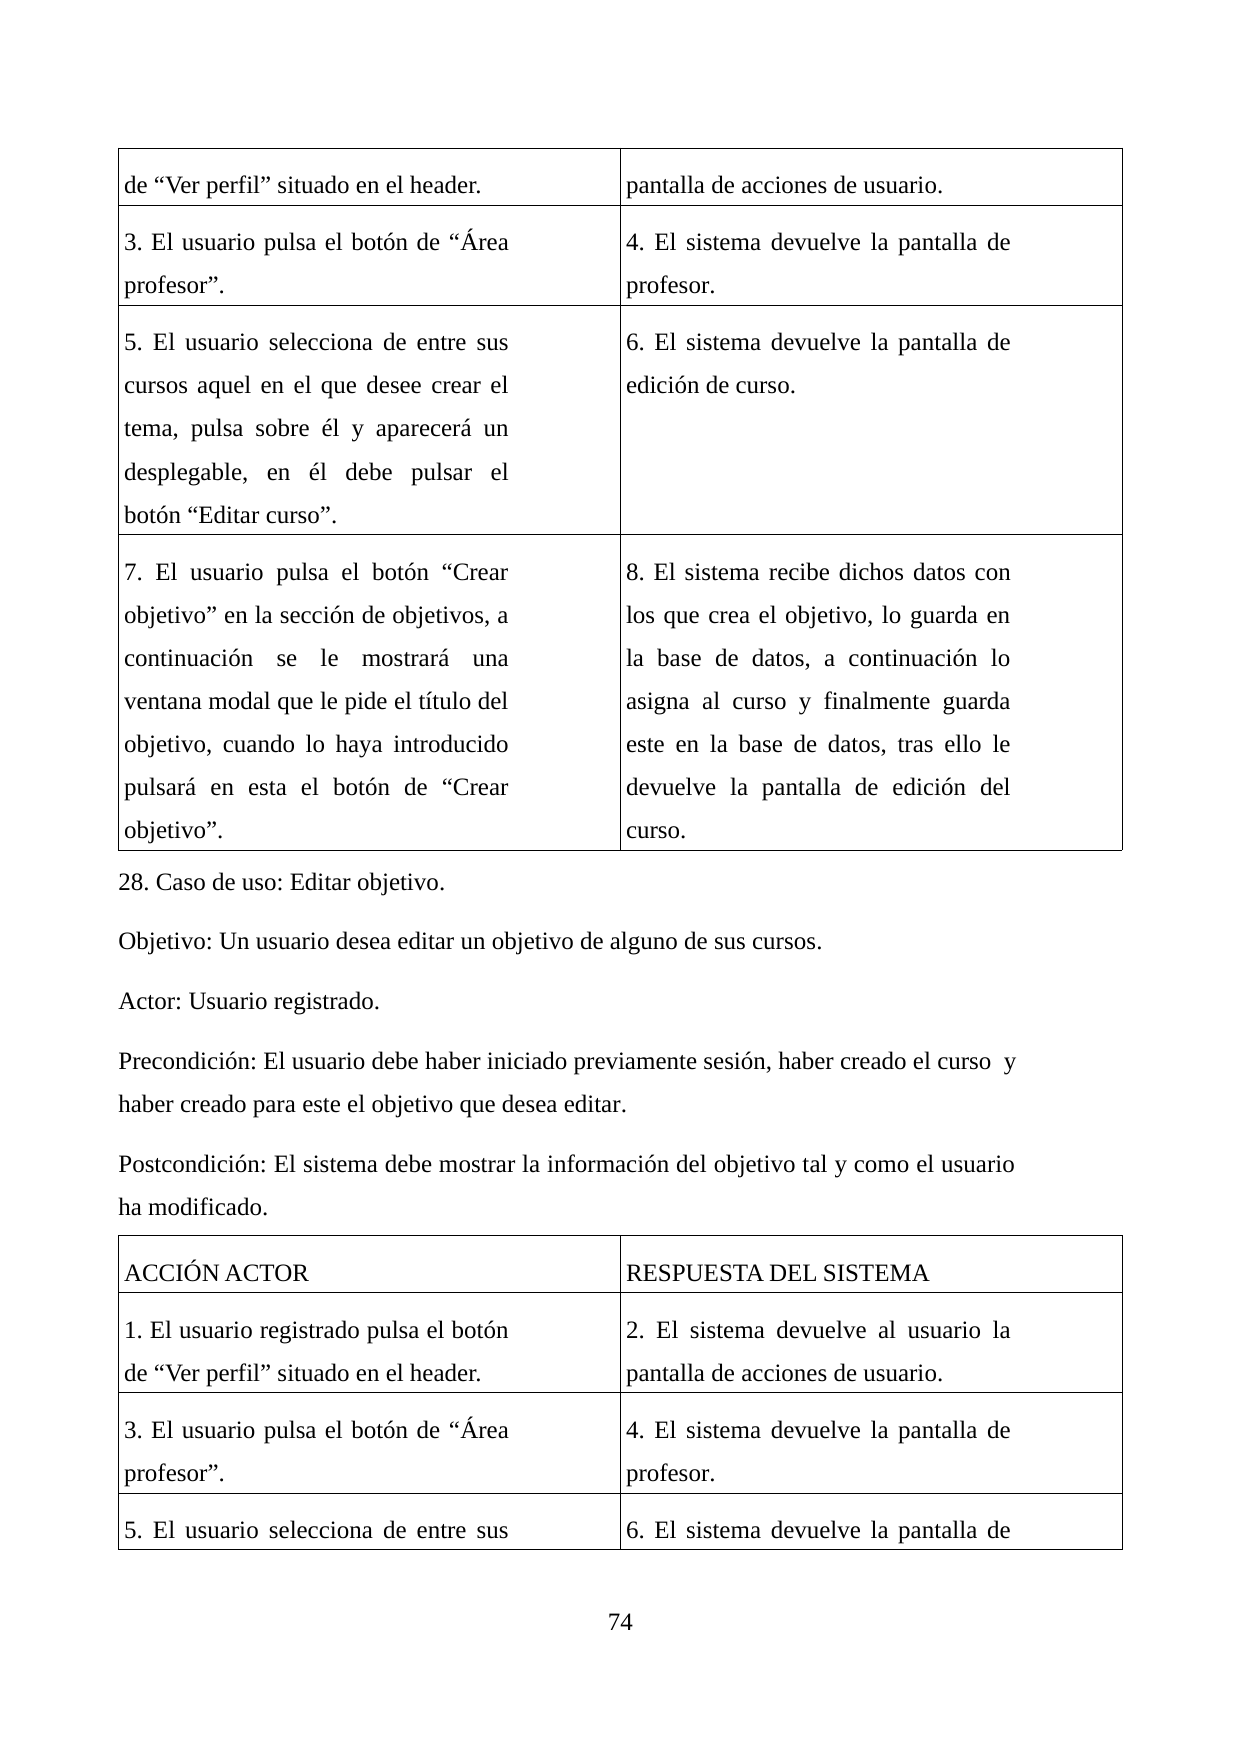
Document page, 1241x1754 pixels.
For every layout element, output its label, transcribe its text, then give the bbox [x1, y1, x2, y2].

text 28. Caso de uso: Editar objetivo. [118, 867, 1017, 895]
table_cell 2. El sistema devuelve al usuario la pantalla de acciones de usuario. [621, 1293, 1122, 1392]
table_cell pantalla de acciones de usuario. [621, 149, 1122, 204]
text Actor: Usuario registrado. [118, 986, 1017, 1015]
table_header ACCIÓN ACTOR [119, 1236, 620, 1292]
table_cell 8. El sistema recibe dichos datos con los que crea el objetivo, lo guarda en la base de datos, a continuación lo asigna al curso y finalmente guarda este en la base de datos, tras ello le devuelve la pantalla de edición del curso. [621, 535, 1122, 850]
table_cell 7. El usuario pulsa el botón “Crear objetivo” en la sección de objetivos, a continuación se le mostrará una ventana modal que le pide el título del objetivo, cuando lo haya introducido pulsará en esta el botón de “Crear objetivo”. [119, 535, 620, 850]
text Precondición: El usuario debe haber iniciado previamente sesión, haber creado el curso y haber creado para este el objetivo que desea editar. [118, 1046, 1017, 1118]
table_cell 6. El sistema devuelve la pantalla de edición de curso. [621, 306, 1122, 534]
table_cell 6. El sistema devuelve la pantalla de [621, 1494, 1122, 1549]
text Postcondición: El sistema debe mostrar la información del objetivo tal y como el usuario ha modificado. [118, 1149, 1017, 1221]
table_cell 5. El usuario selecciona de entre sus [119, 1494, 620, 1549]
table_cell 4. El sistema devuelve la pantalla de profesor. [621, 206, 1122, 305]
table_cell 1. El usuario registrado pulsa el botón de “Ver perfil” situado en el header. [119, 1293, 620, 1392]
table_header RESPUESTA DEL SISTEMA [621, 1236, 1122, 1292]
table_cell 3. El usuario pulsa el botón de “Área profesor”. [119, 1393, 620, 1492]
table_cell de “Ver perfil” situado en el header. [119, 149, 620, 204]
table_cell 3. El usuario pulsa el botón de “Área profesor”. [119, 206, 620, 305]
table_cell 4. El sistema devuelve la pantalla de profesor. [621, 1393, 1122, 1492]
text Objetivo: Un usuario desea editar un objetivo de alguno de sus cursos. [118, 926, 1017, 955]
table_cell 5. El usuario selecciona de entre sus cursos aquel en el que desee crear el tema, pulsa sobre él y aparecerá un desplegable, en él debe pulsar el botón “Editar curso”. [119, 306, 620, 534]
